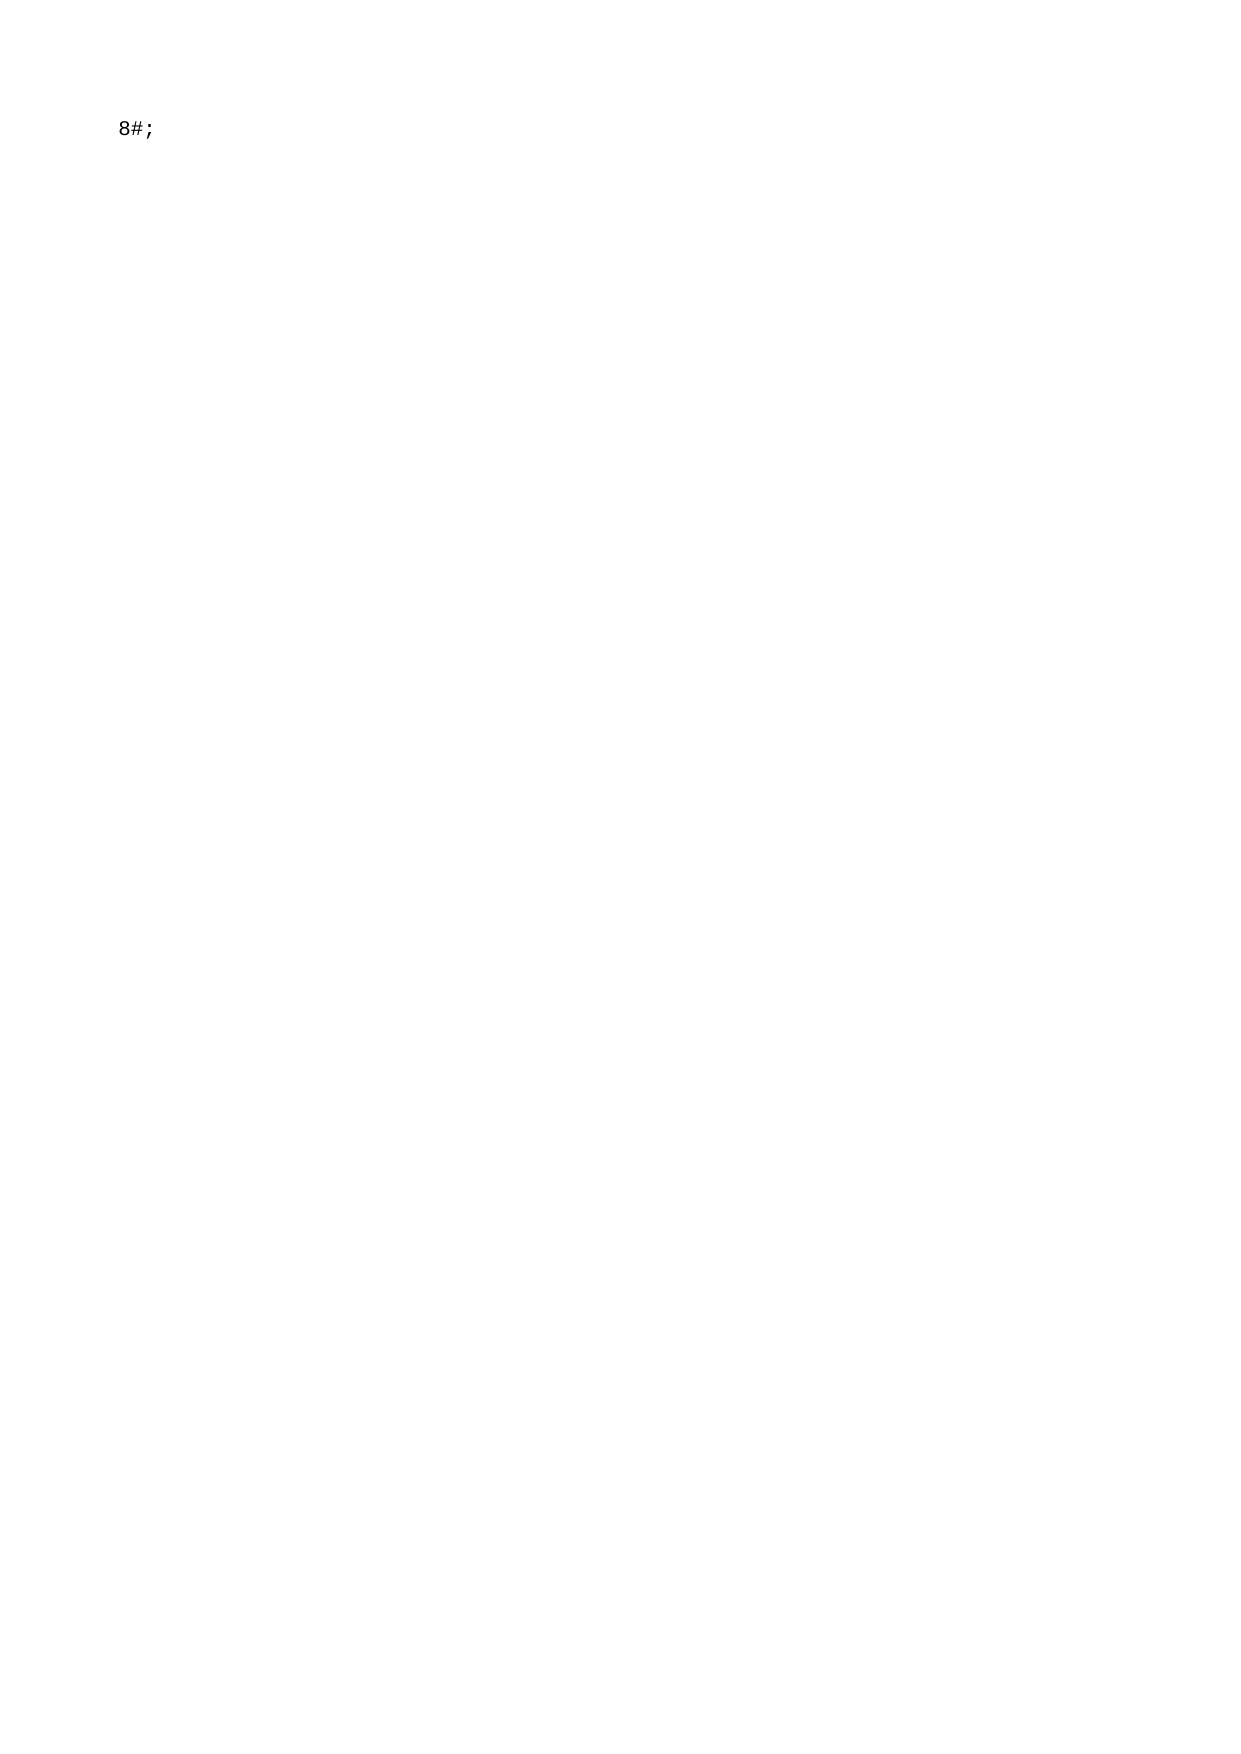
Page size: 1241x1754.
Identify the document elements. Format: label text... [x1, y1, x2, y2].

text 8#; [118, 118, 1122, 142]
